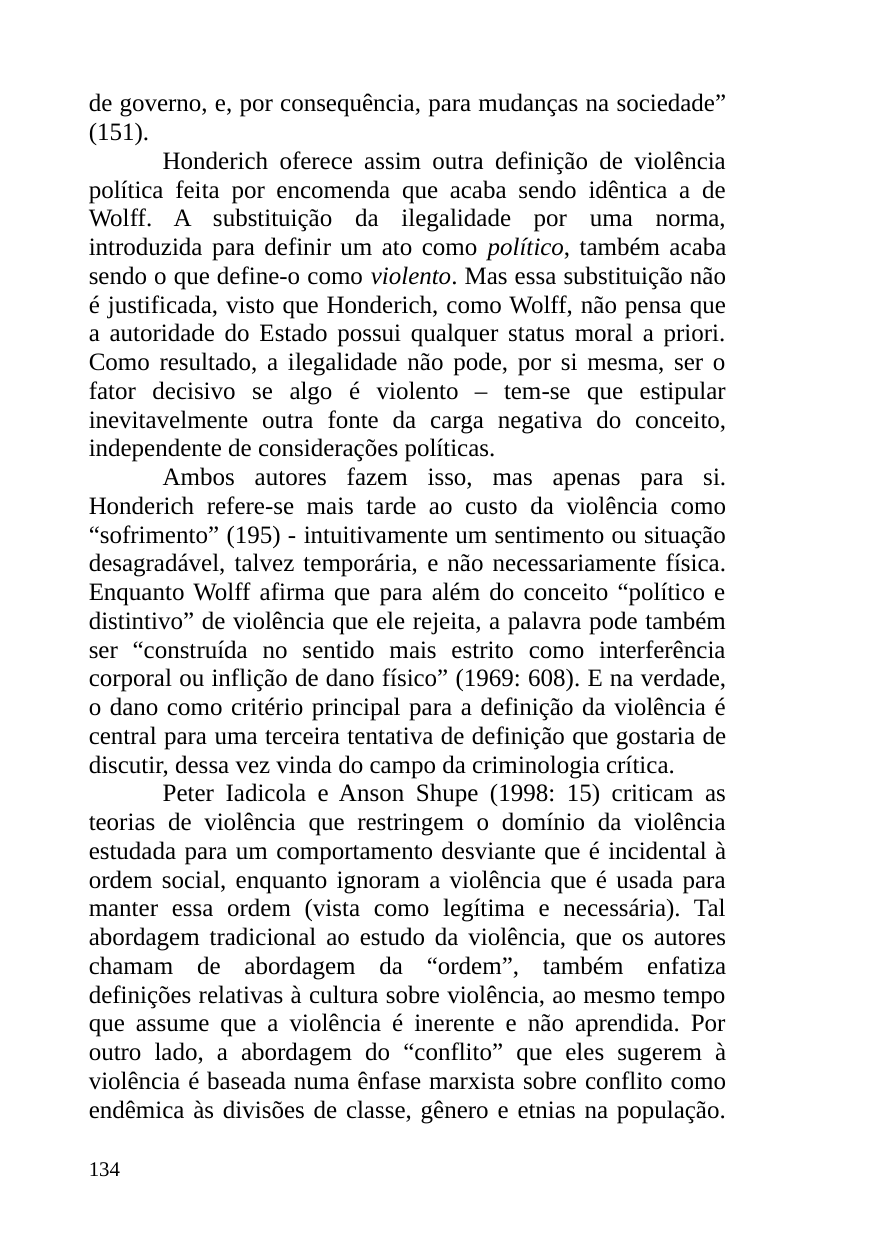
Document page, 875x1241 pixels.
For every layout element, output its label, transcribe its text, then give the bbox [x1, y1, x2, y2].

text de governo, e, por consequência, para mudanças na sociedade” (151). [88, 88, 726, 146]
text Ambos autores fazem isso, mas apenas para si. Honderich refere-se mais tarde ao custo da violência como “sofrimento” (195) - intuitivamente um sentimento ou situação desagradável, talvez temporária, e não necessariamente física. Enquanto Wolff afirma que para além do conceito “político e distintivo” de violência que ele rejeita, a palavra pode também ser “construída no sentido mais estrito como interferência corporal ou inflição de dano físico” (1969: 608). E na verdade, o dano como critério principal para a definição da violência é central para uma terceira tentativa de definição que gostaria de discutir, dessa vez vinda do campo da criminologia crítica. [88, 462, 726, 778]
text Honderich oferece assim outra definição de violência política feita por encomenda que acaba sendo idêntica a de Wolff. A substituição da ilegalidade por uma norma, introduzida para definir um ato como político, também acaba sendo o que define-o como violento. Mas essa substituição não é justificada, visto que Honderich, como Wolff, não pensa que a autoridade do Estado possui qualquer status moral a priori. Como resultado, a ilegalidade não pode, por si mesma, ser o fator decisivo se algo é violento – tem-se que estipular inevitavelmente outra fonte da carga negativa do conceito, independente de considerações políticas. [88, 146, 726, 462]
text Peter Iadicola e Anson Shupe (1998: 15) criticam as teorias de violência que restringem o domínio da violência estudada para um comportamento desviante que é incidental à ordem social, enquanto ignoram a violência que é usada para manter essa ordem (vista como legítima e necessária). Tal abordagem tradicional ao estudo da violência, que os autores chamam de abordagem da “ordem”, também enfatiza definições relativas à cultura sobre violência, ao mesmo tempo que assume que a violência é inerente e não aprendida. Por outro lado, a abordagem do “conflito” que eles sugerem à violência é baseada numa ênfase marxista sobre conflito como endêmica às divisões de classe, gênero e etnias na população. [88, 778, 726, 1123]
